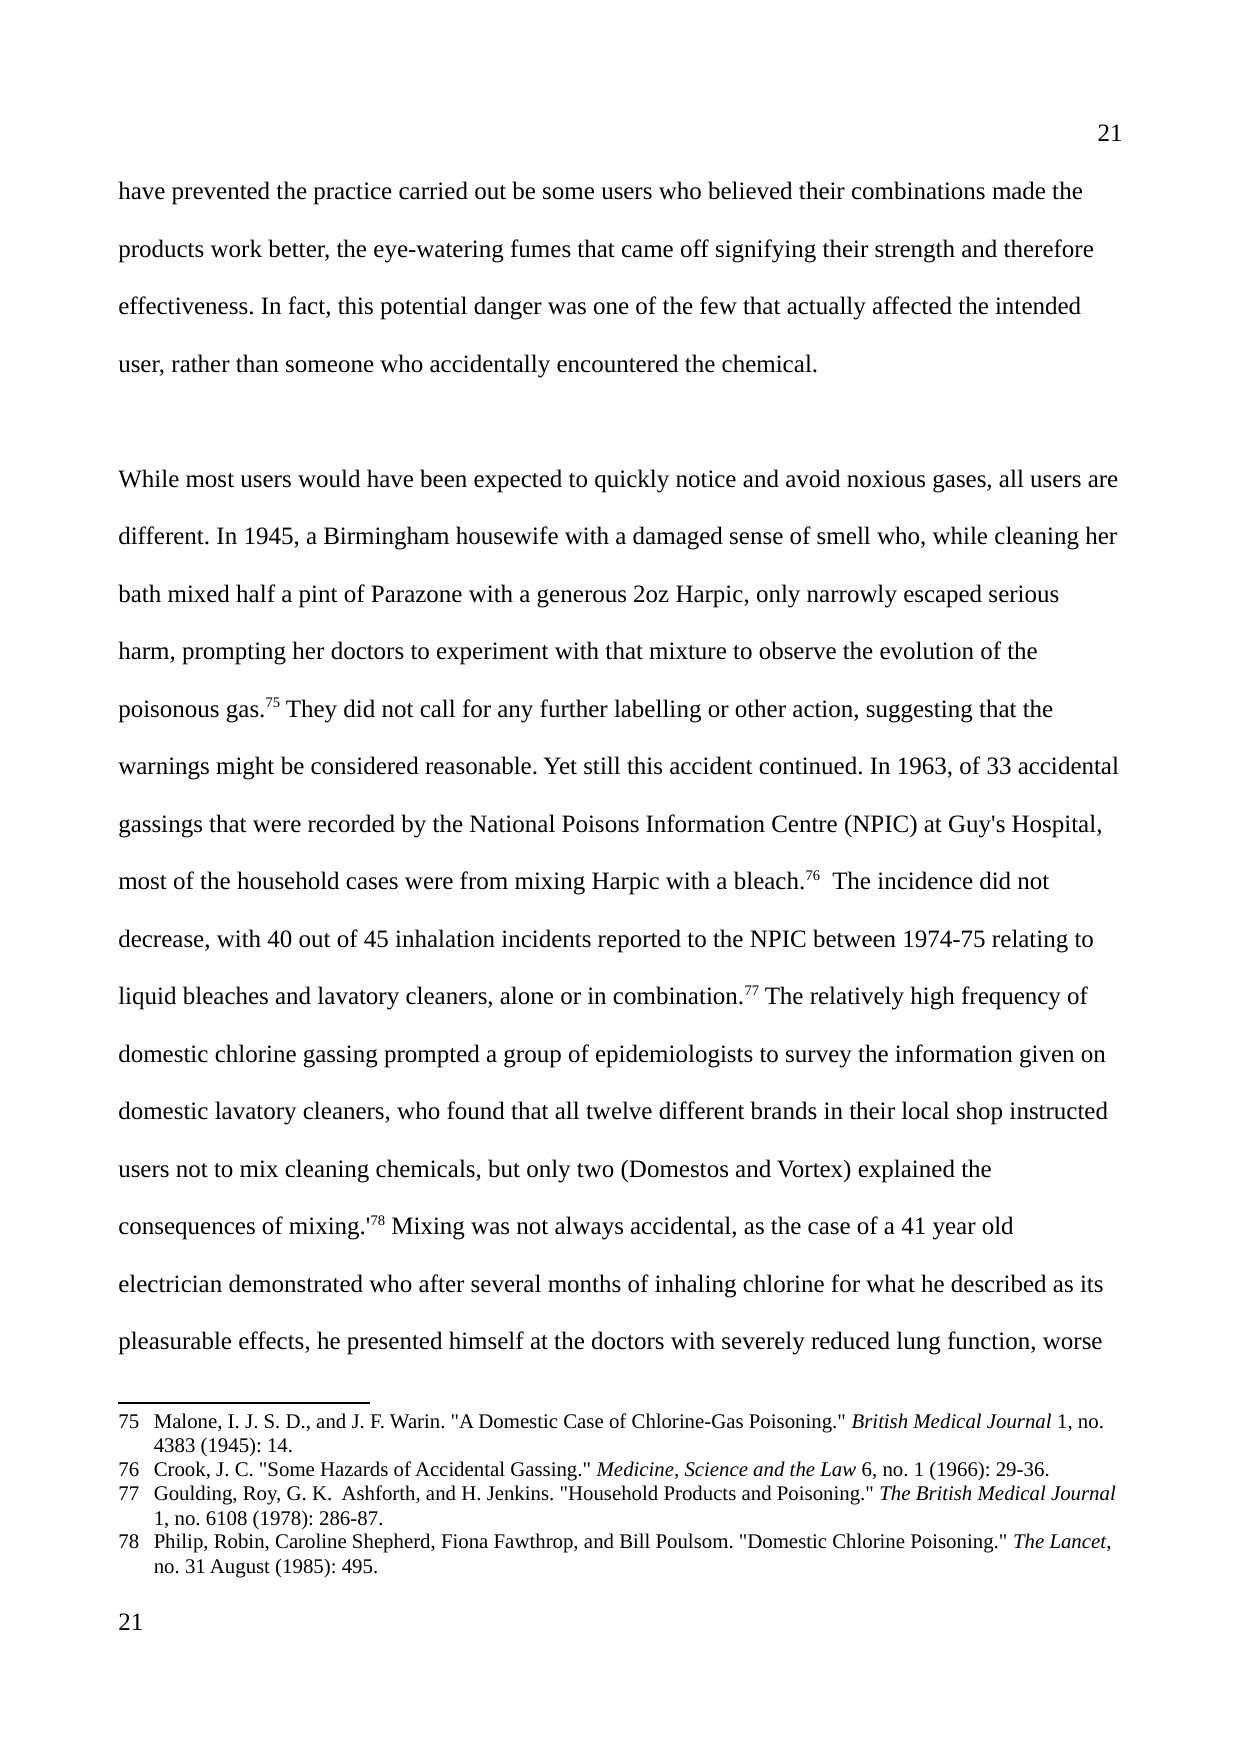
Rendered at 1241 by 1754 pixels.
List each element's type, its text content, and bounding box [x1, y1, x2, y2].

text Crook, J. C. "Some Hazards of Accidental Gassing." Medicine, Science and the Law 6, no. 1 (1966): 29-36. [118, 1457, 1122, 1481]
text Philip, Robin, Caroline Shepherd, Fiona Fawthrop, and Bill Poulsom. "Domestic Chlorine Poisoning." The Lancet, no. 31 August (1985): 495. [118, 1529, 1122, 1578]
text have prevented the practice carried out be some users who believed their combinations made the products work better, the eye-watering fumes that came off signifying their strength and therefore effectiveness. In fact, this potential danger was one of the few that actually affected the intended user, rather than someone who accidentally encountered the chemical. [118, 176, 1122, 378]
text Goulding, Roy, G. K. Ashforth, and H. Jenkins. "Household Products and Poisoning." The British Medical Journal 1, no. 6108 (1978): 286-87. [118, 1481, 1122, 1529]
text Malone, I. J. S. D., and J. F. Warin. "A Domestic Case of Chlorine-Gas Poisoning." British Medical Journal 1, no. 4383 (1945): 14. [118, 1409, 1122, 1457]
text While most users would have been expected to quickly notice and avoid noxious gases, all users are different. In 1945, a Birmingham housewife with a damaged sense of smell who, while cleaning her bath mixed half a pint of Parazone with a generous 2oz Harpic, only narrowly escaped serious harm, prompting her doctors to experiment with that mixture to observe the evolution of the poisonous gas. They did not call for any further labelling or other action, suggesting that the warnings might be considered reasonable. Yet still this accident continued. In 1963, of 33 accidental gassings that were recorded by the National Poisons Information Centre (NPIC) at Guy's Hospital, most of the household cases were from mixing Harpic with a bleach. The incidence did not decrease, with 40 out of 45 inhalation incidents reported to the NPIC between 1974-75 relating to liquid bleaches and lavatory cleaners, alone or in combination. The relatively high frequency of domestic chlorine gassing prompted a group of epidemiologists to survey the information given on domestic lavatory cleaners, who found that all twelve different brands in their local shop instructed users not to mix cleaning chemicals, but only two (Domestos and Vortex) explained the consequences of mixing.' Mixing was not always accidental, as the case of a 41 year old electrician demonstrated who after several months of inhaling chlorine for what he described as its pleasurable effects, he presented himself at the doctors with severely reduced lung function, worse [118, 464, 1122, 1355]
